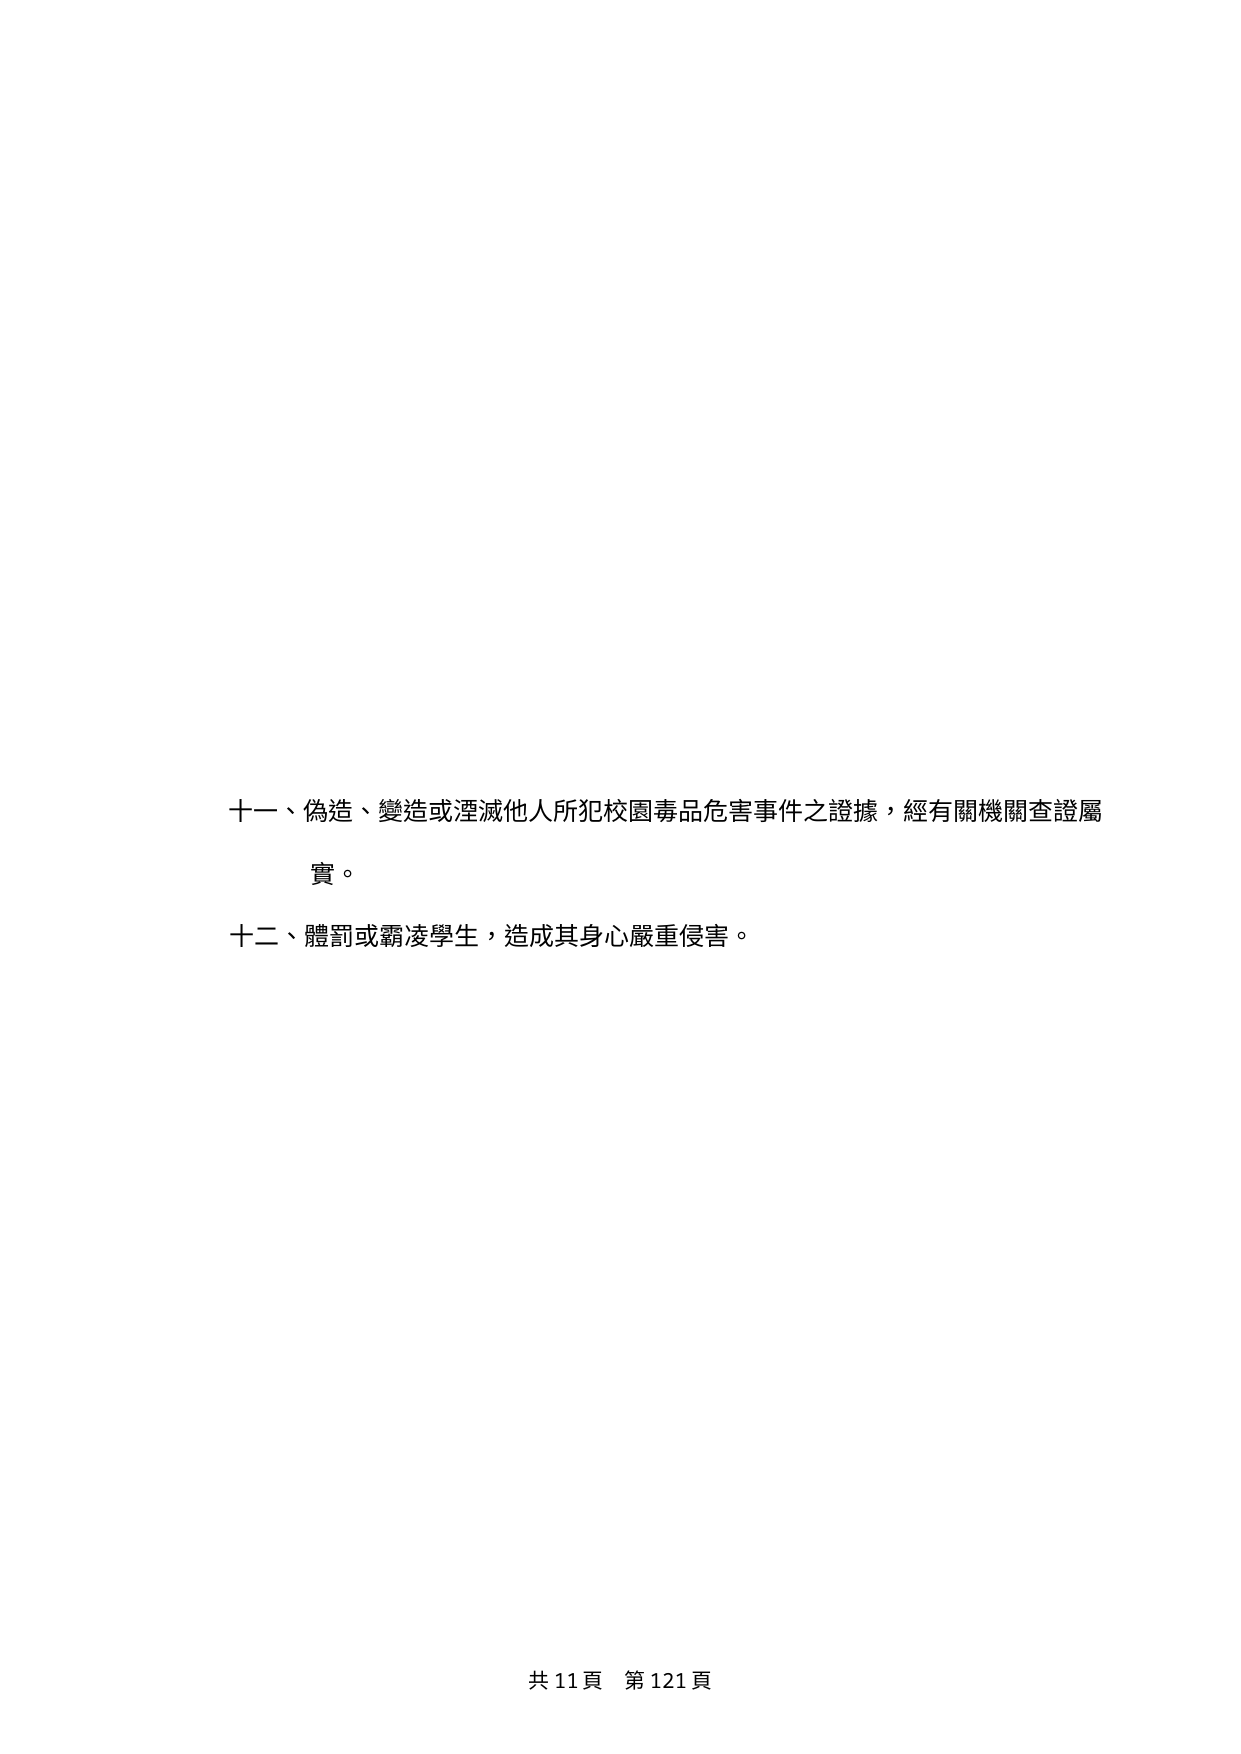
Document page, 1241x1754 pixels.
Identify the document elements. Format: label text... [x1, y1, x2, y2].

text 十二、體罰或霸凌學生，造成其身心嚴重侵害。 [118, 893, 1122, 956]
text 十一、偽造、變造或湮滅他人所犯校園毒品危害事件之證據，經有關機關查證屬實。 [229, 768, 1122, 893]
